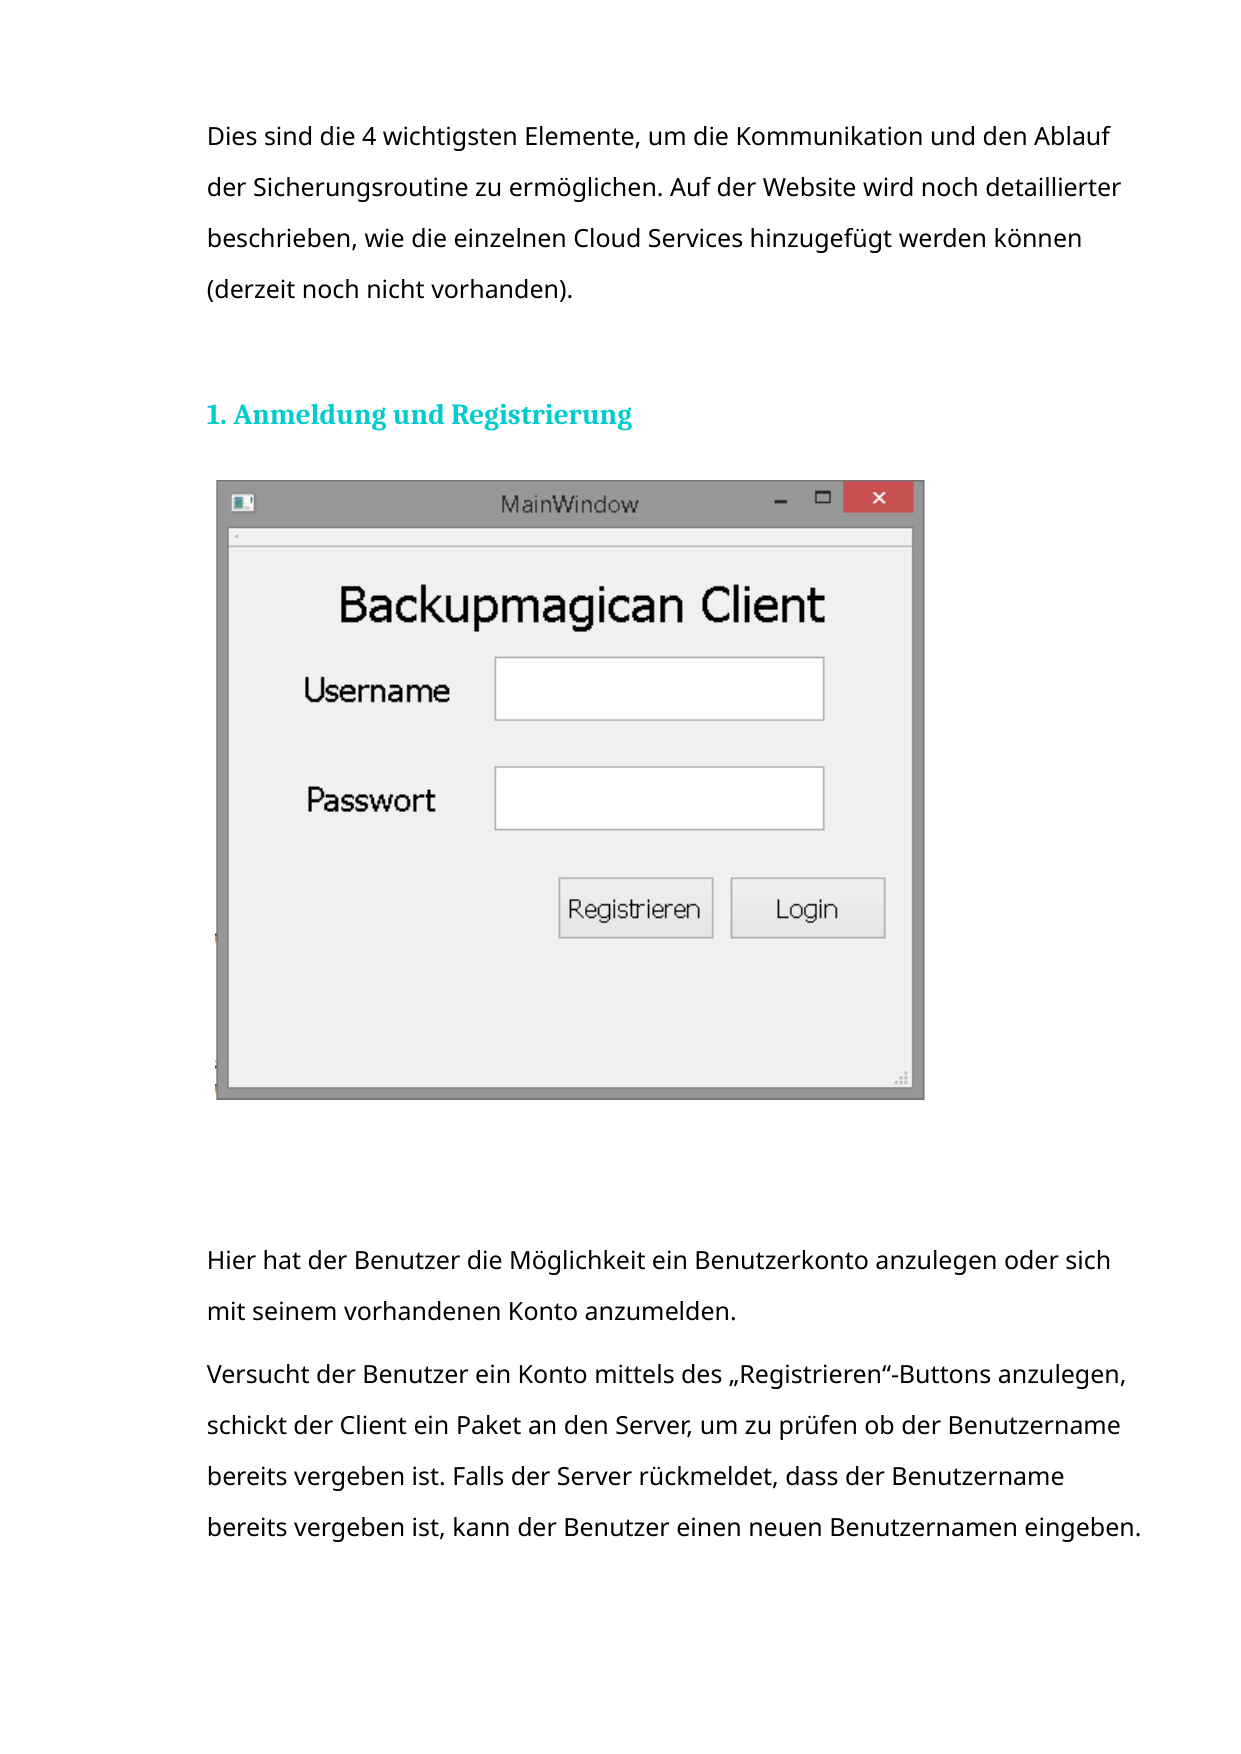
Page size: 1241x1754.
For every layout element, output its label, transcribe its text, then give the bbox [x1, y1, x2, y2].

text Versucht der Benutzer ein Konto mittels des „Registrieren“-Buttons anzulegen, schickt der Client ein Paket an den Server, um zu prüfen ob der Benutzername bereits vergeben ist. Falls der Server rückmeldet, dass der Benutzername bereits vergeben ist, kann der Benutzer einen neuen Benutzernamen eingeben. [207, 1357, 1152, 1544]
text Dies sind die 4 wichtigsten Elemente, um die Kommunikation und den Ablauf der Sicherungsroutine zu ermöglichen. Auf der Website wird noch detaillierter beschrieben, wie die einzelnen Cloud Services hinzugefügt werden können (derzeit noch nicht vorhanden). [207, 118, 1152, 305]
text 1. Anmeldung und Registrierung [207, 398, 1152, 432]
text Hier hat der Benutzer die Möglichkeit ein Benutzerkonto anzulegen oder sich mit seinem vorhandenen Konto anzumelden. [207, 1242, 1152, 1327]
picture [215, 480, 928, 1100]
